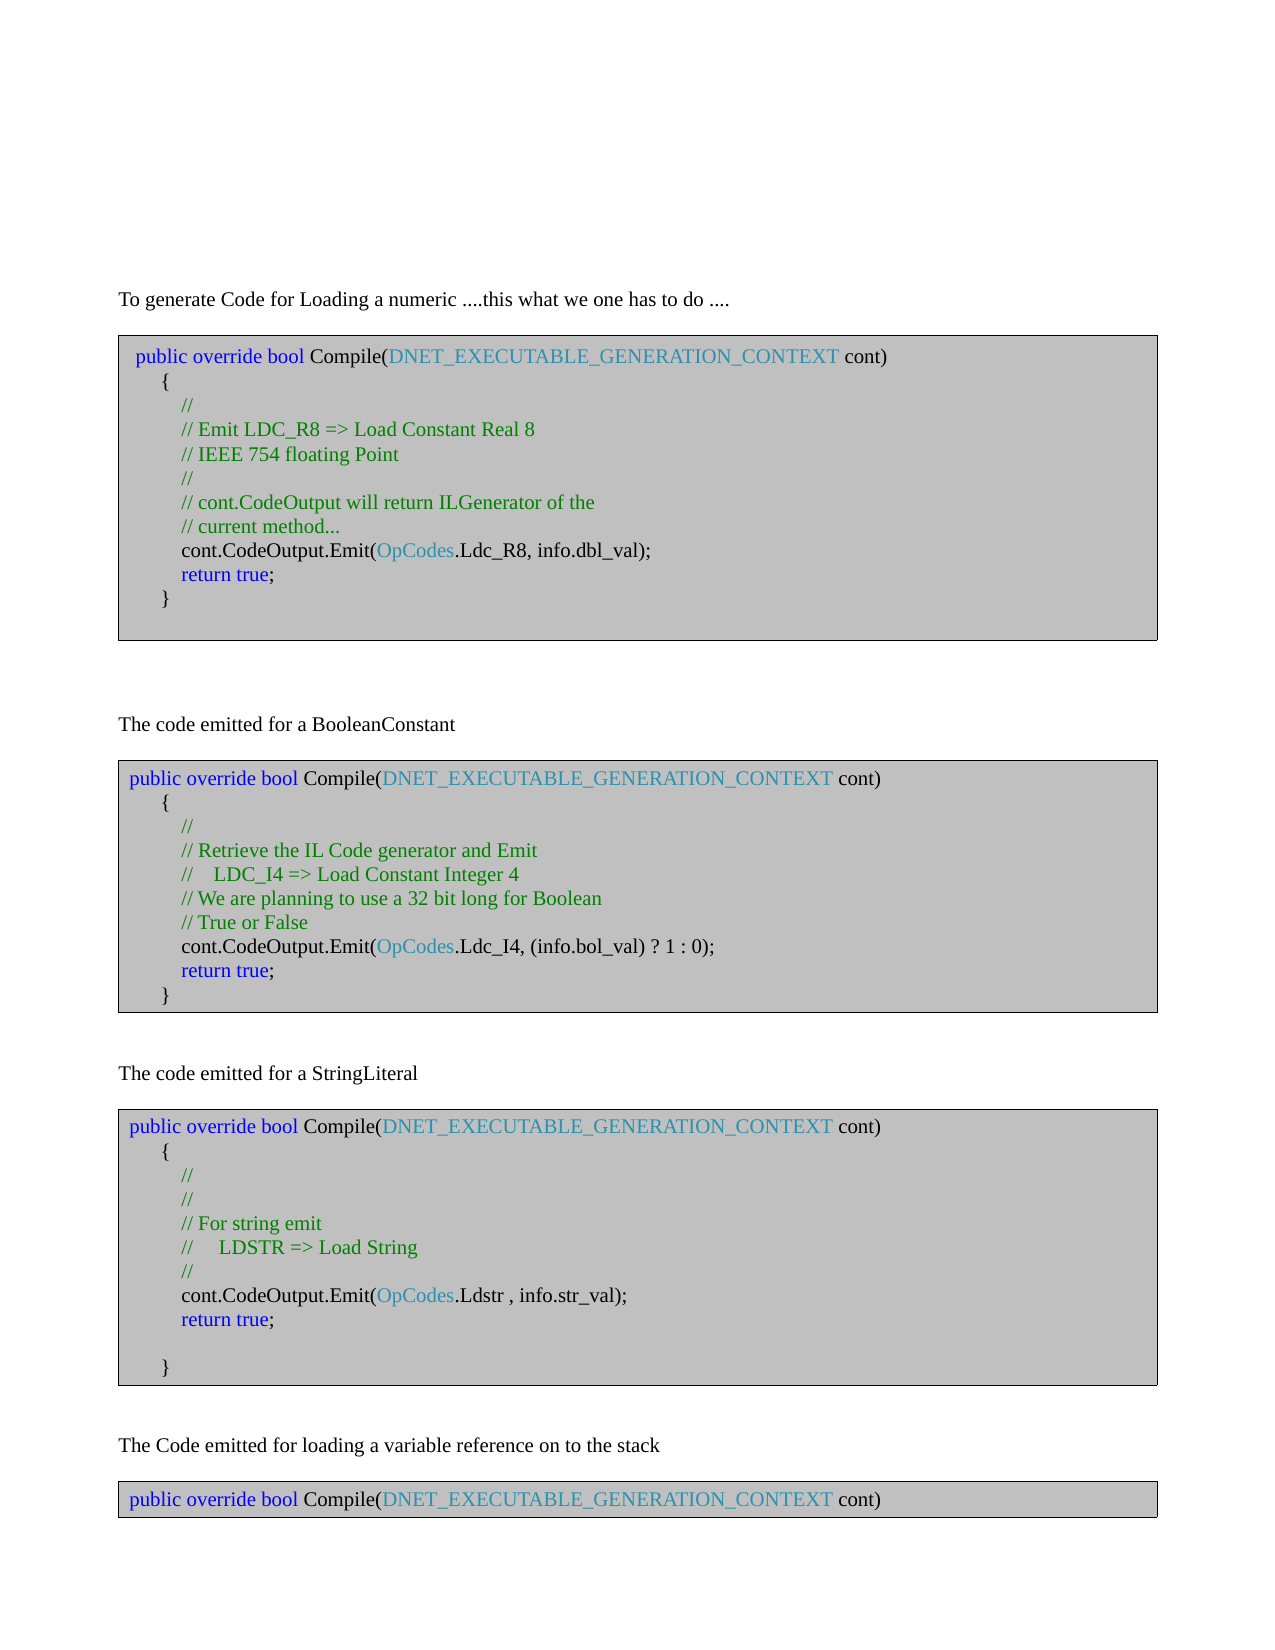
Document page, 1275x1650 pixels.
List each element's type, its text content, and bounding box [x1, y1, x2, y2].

text The code emitted for a StringLiteral [118, 1061, 1157, 1084]
table_header public override bool Compile(DNET_EXECUTABLE_GENERATION_CONTEXT cont) { // // // For string emit // LDSTR => Load String // cont.CodeOutput.Emit(OpCodes.Ldstr , info.str_val); return true; } [119, 1110, 1157, 1385]
table_header public override bool Compile(DNET_EXECUTABLE_GENERATION_CONTEXT cont) { // // Retrieve the IL Code generator and Emit // LDC_I4 => Load Constant Integer 4 // We are planning to use a 32 bit long for Boolean // True or False cont.CodeOutput.Emit(OpCodes.Ldc_I4, (info.bol_val) ? 1 : 0); return true; } [119, 761, 1157, 1012]
table_header public override bool Compile(DNET_EXECUTABLE_GENERATION_CONTEXT cont) [119, 1482, 1157, 1517]
text To generate Code for Loading a numeric ....this what we one has to do .... [118, 287, 1157, 311]
text The code emitted for a BooleanConstant [118, 712, 1157, 736]
table_header public override bool Compile(DNET_EXECUTABLE_GENERATION_CONTEXT cont) { // // Emit LDC_R8 => Load Constant Real 8 // IEEE 754 floating Point // // cont.CodeOutput will return ILGenerator of the // current method... cont.CodeOutput.Emit(OpCodes.Ldc_R8, info.dbl_val); return true; } [119, 336, 1157, 640]
text The Code emitted for loading a variable reference on to the stack [118, 1433, 1157, 1457]
